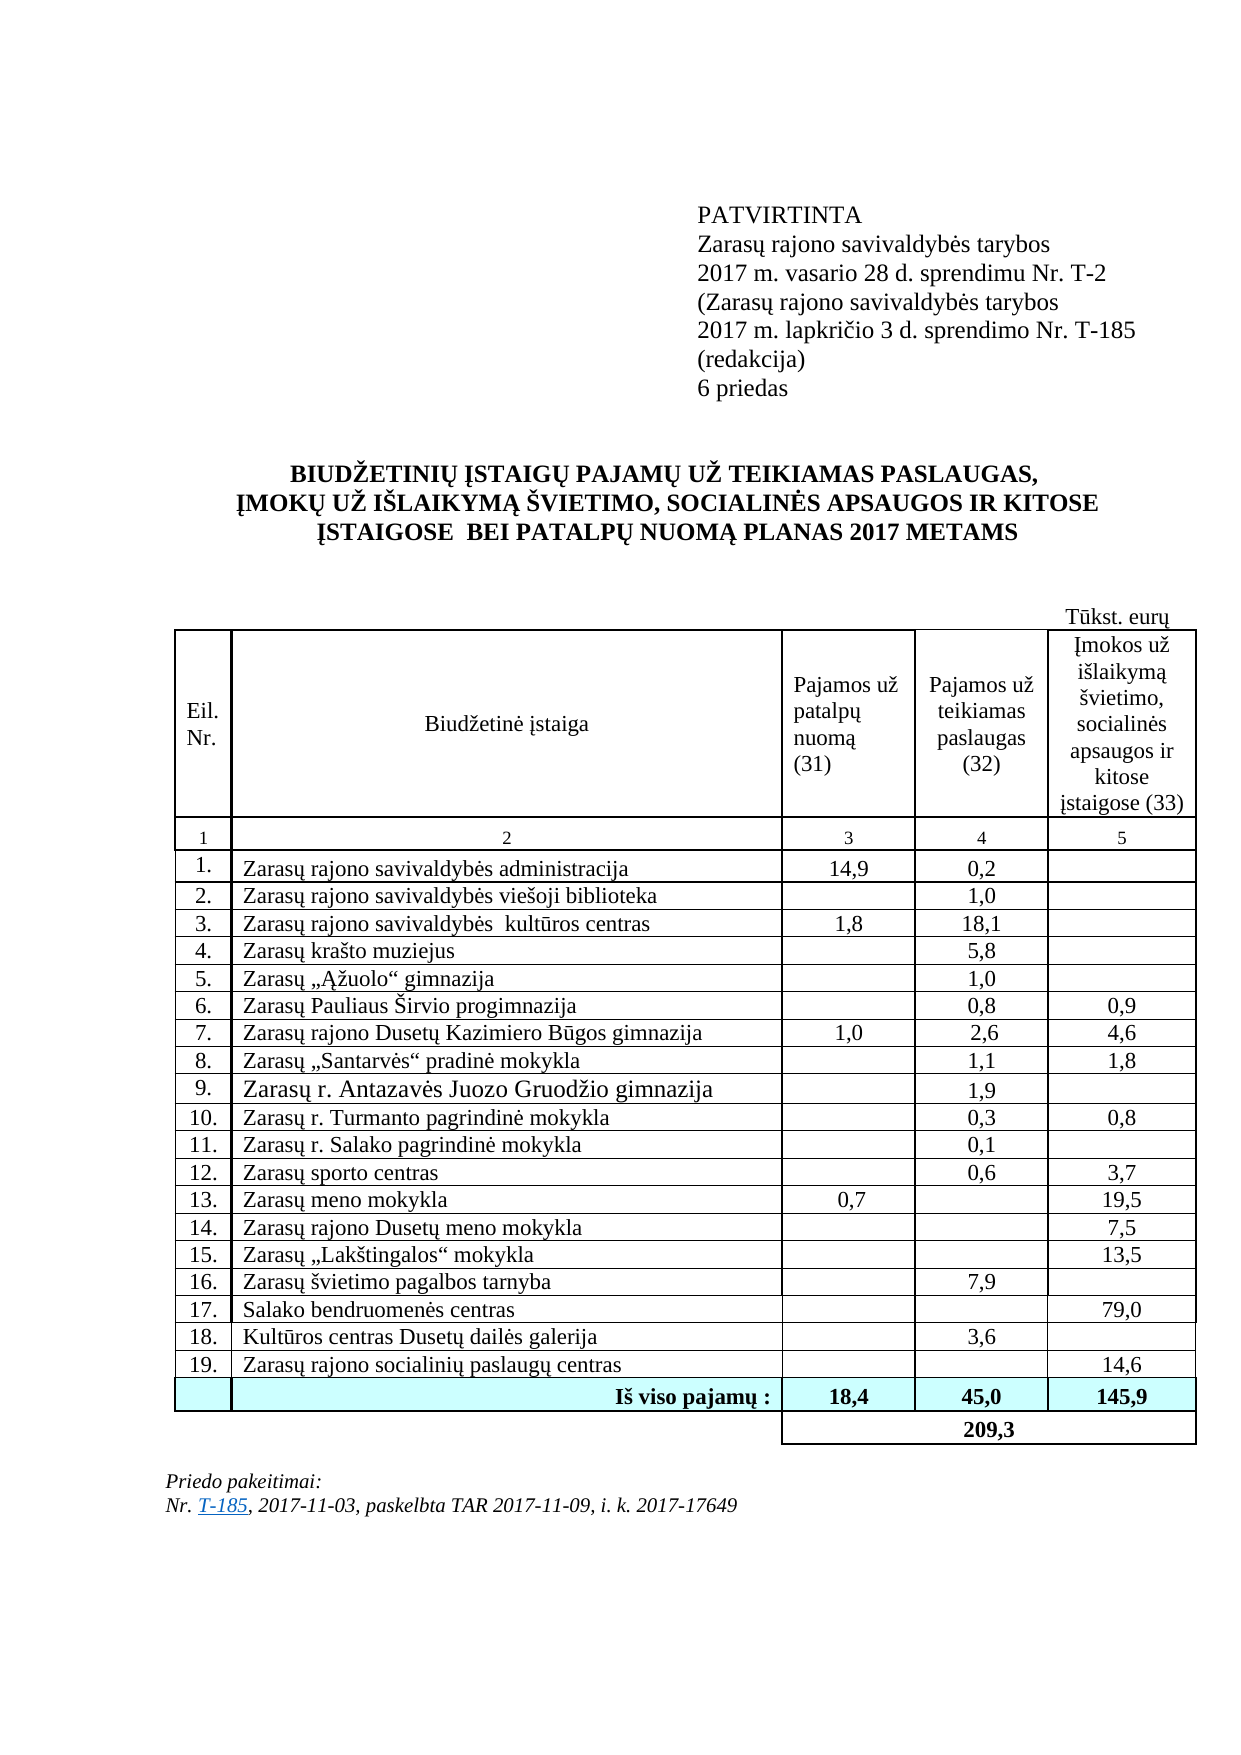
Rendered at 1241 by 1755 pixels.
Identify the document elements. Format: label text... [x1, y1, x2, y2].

table_cell 1,1 [916, 1047, 1047, 1073]
table_cell [783, 1269, 914, 1295]
table_cell Zarasų r. Antazavės Juozo Gruodžio gimnazija [233, 1074, 781, 1103]
table_cell Zarasų „Ąžuolo“ gimnazija [233, 965, 781, 991]
table_cell 3,6 [916, 1323, 1047, 1349]
table_cell [916, 1186, 1047, 1213]
table_cell [783, 1323, 914, 1349]
table_cell Zarasų švietimo pagalbos tarnyba [233, 1269, 781, 1295]
table_cell 13. [176, 1186, 230, 1213]
table_cell [1048, 1323, 1195, 1349]
table_cell 1 [176, 818, 230, 849]
table_cell [783, 965, 914, 991]
table_cell Zarasų „Lakštingalos“ mokykla [233, 1241, 781, 1267]
table_cell 1,0 [916, 883, 1047, 909]
table_cell [176, 1378, 230, 1410]
table_cell 0,9 [1049, 992, 1195, 1018]
text Zarasų rajono savivaldybės tarybos [697, 229, 1169, 258]
text Nr. T-185, 2017-11-03, paskelbta TAR 2017-11-09, i. k. 2017-17649 [165, 1493, 1169, 1517]
table_cell Zarasų rajono savivaldybės viešoji biblioteka [233, 883, 781, 909]
table_cell 8. [176, 1047, 230, 1073]
table_cell 19. [176, 1351, 231, 1377]
table_cell Zarasų r. Salako pagrindinė mokykla [233, 1131, 781, 1158]
table_cell 5. [176, 965, 230, 991]
table_cell 6. [176, 992, 230, 1018]
table_cell [783, 1296, 914, 1322]
table_cell [783, 1104, 914, 1130]
table_cell 0,8 [916, 992, 1047, 1018]
table_cell [175, 1412, 231, 1443]
text ĮMOKŲ UŽ IŠLAIKYMĄ ŠVIETIMO, SOCIALINĖS APSAUGOS IR KITOSE ĮSTAIGOSE BEI PATALPŲ NUOMĄ PLANAS 2017 METAMS [165, 488, 1169, 545]
table_cell 5,8 [916, 937, 1047, 964]
table_cell [1049, 883, 1195, 909]
table_cell 2. [176, 883, 230, 909]
table_cell [1049, 1131, 1195, 1158]
table_cell [783, 1074, 914, 1103]
table_cell 11. [176, 1131, 230, 1158]
table_cell 1,8 [1049, 1047, 1195, 1073]
table_cell 17. [176, 1296, 230, 1322]
table_cell 15. [176, 1241, 230, 1267]
table_cell [783, 1131, 914, 1158]
table_cell 14,6 [1048, 1351, 1195, 1377]
table_cell Zarasų rajono Dusetų meno mokykla [233, 1214, 781, 1240]
table_cell 13,5 [1049, 1241, 1195, 1267]
table_cell 3,7 [1049, 1159, 1195, 1185]
table_cell [1049, 1269, 1195, 1295]
table_cell Zarasų sporto centras [233, 1159, 781, 1185]
table_cell 45,0 [916, 1378, 1047, 1410]
table_cell Zarasų Pauliaus Širvio progimnazija [233, 992, 781, 1018]
table_cell 7,9 [916, 1269, 1047, 1295]
table_cell 1,8 [783, 910, 914, 936]
table_cell 18,4 [783, 1378, 914, 1410]
table_cell [1049, 851, 1195, 881]
table_cell 1,0 [783, 1020, 914, 1046]
table_cell [916, 1214, 1047, 1240]
table_cell 1,9 [916, 1074, 1047, 1103]
table_cell 0,8 [1049, 1104, 1195, 1130]
text 2017 m. lapkričio 3 d. sprendimo Nr. T-185 [697, 315, 1169, 344]
table_cell 14,9 [783, 851, 914, 881]
table_cell Zarasų r. Turmanto pagrindinė mokykla [233, 1104, 781, 1130]
table_cell 0,6 [916, 1159, 1047, 1185]
table_cell 1,0 [916, 965, 1047, 991]
table_cell 16. [176, 1269, 230, 1295]
table_cell 19,5 [1049, 1186, 1195, 1213]
table_header Pajamos už teikiamas paslaugas (32) [916, 630, 1047, 816]
table_cell 4,6 [1049, 1020, 1195, 1046]
table_cell 209,3 [783, 1412, 1195, 1443]
table_cell Salako bendruomenės centras [233, 1296, 782, 1322]
table_cell Kultūros centras Dusetų dailės galerija [232, 1323, 782, 1349]
table_cell 79,0 [1048, 1296, 1195, 1322]
table_cell 12. [176, 1159, 230, 1185]
table_cell [916, 1296, 1047, 1322]
table_cell 0,2 [916, 851, 1047, 881]
table_header Eil. Nr. [176, 631, 230, 816]
table_cell Zarasų rajono savivaldybės kultūros centras [233, 910, 781, 936]
table_cell 14. [176, 1214, 230, 1240]
table_cell [783, 1159, 914, 1185]
table_cell 18. [176, 1323, 231, 1349]
table_header Pajamos už patalpų nuomą (31) [783, 631, 914, 816]
table_cell [1049, 910, 1195, 936]
table_cell [783, 1047, 914, 1073]
table_header Biudžetinė įstaiga [233, 631, 781, 816]
text 6 priedas [697, 373, 1169, 402]
table_cell [231, 1412, 781, 1443]
text 2017 m. vasario 28 d. sprendimu Nr. T-2 [697, 258, 1169, 287]
table_cell [1049, 965, 1195, 991]
text PATVIRTINTA [697, 200, 1169, 229]
table_cell Zarasų „Santarvės“ pradinė mokykla [233, 1047, 781, 1073]
table_cell [783, 1351, 914, 1377]
table_cell [916, 1241, 1047, 1267]
text BIUDŽETINIŲ ĮSTAIGŲ PAJAMŲ UŽ TEIKIAMAS PASLAUGAS, [165, 459, 1169, 488]
table_cell 0,7 [783, 1186, 914, 1213]
table_cell 5 [1049, 818, 1195, 849]
table_cell Zarasų rajono savivaldybės administracija [233, 851, 781, 881]
table_cell [783, 992, 914, 1018]
table_header Įmokos už išlaikymą švietimo, socialinės apsaugos ir kitose įstaigose (33) [1049, 631, 1195, 816]
text Priedo pakeitimai: [165, 1469, 1169, 1493]
table_cell Zarasų meno mokykla [233, 1186, 781, 1213]
table_cell 145,9 [1049, 1378, 1195, 1410]
table_cell 7,5 [1049, 1214, 1195, 1240]
table_cell 4. [176, 937, 230, 964]
table_cell [1049, 1074, 1195, 1103]
table_cell Zarasų krašto muziejus [233, 937, 781, 964]
table_cell 10. [176, 1104, 230, 1130]
table_cell 9. [176, 1074, 230, 1103]
table_cell [1049, 937, 1195, 964]
table_cell 1. [176, 851, 230, 881]
table_cell Iš viso pajamų : [233, 1378, 781, 1410]
table_cell Zarasų rajono Dusetų Kazimiero Būgos gimnazija [233, 1020, 781, 1046]
table_cell 3 [783, 818, 914, 849]
table_cell [783, 937, 914, 964]
table_cell 2 [233, 818, 781, 849]
text Tūkst. eurų [165, 603, 1169, 629]
table_cell [916, 1351, 1047, 1377]
table_cell 4 [916, 818, 1047, 849]
text (redakcija) [697, 344, 1169, 373]
table_cell 0,1 [916, 1131, 1047, 1158]
table_cell 7. [176, 1020, 230, 1046]
table_cell 18,1 [916, 910, 1047, 936]
table_cell [783, 883, 914, 909]
table_cell [783, 1241, 914, 1267]
table_cell 0,3 [916, 1104, 1047, 1130]
table_cell 2,6 [916, 1020, 1047, 1046]
text (Zarasų rajono savivaldybės tarybos [697, 287, 1169, 315]
table_cell Zarasų rajono socialinių paslaugų centras [232, 1351, 782, 1377]
table_cell 3. [176, 910, 230, 936]
table_cell [783, 1214, 914, 1240]
